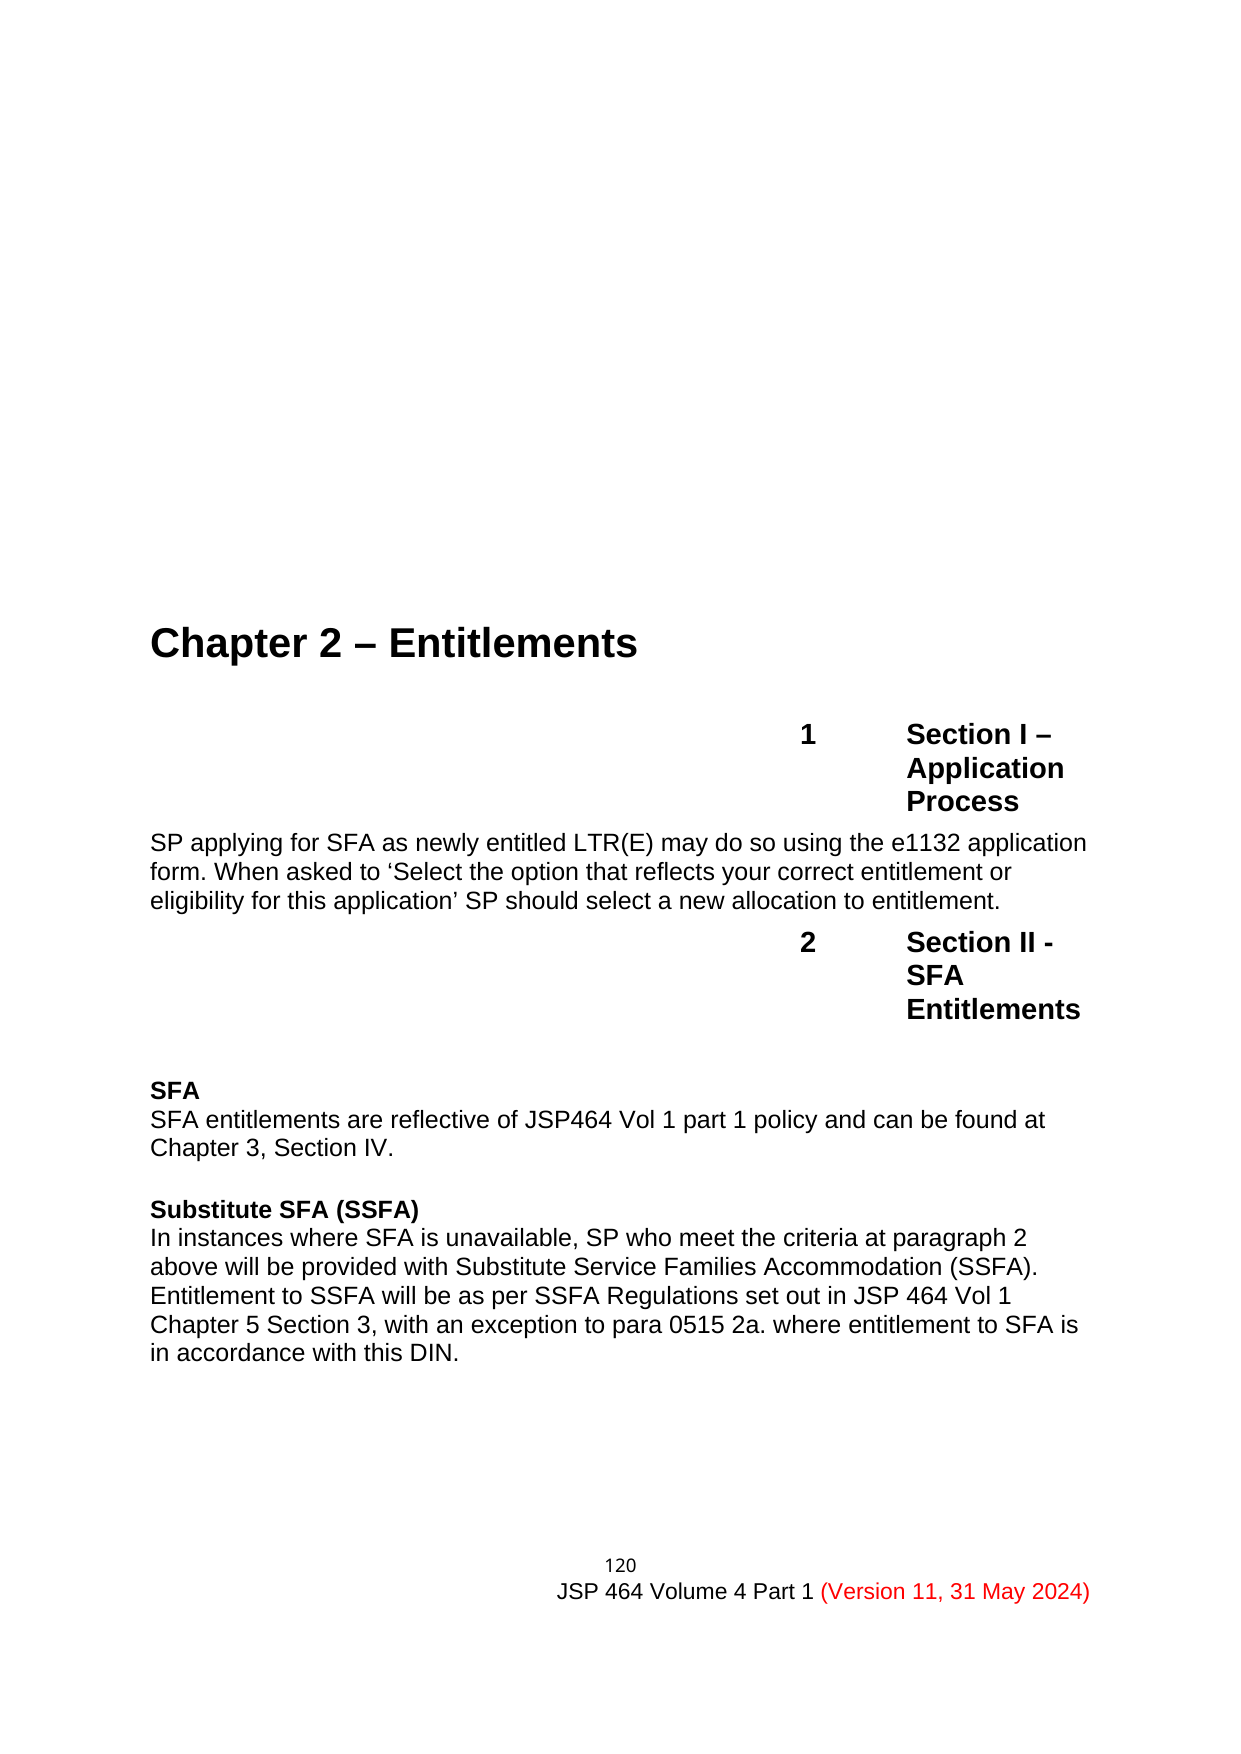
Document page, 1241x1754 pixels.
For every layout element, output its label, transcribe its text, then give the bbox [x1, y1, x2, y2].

subtitle Chapter 2 – Entitlements [150, 619, 1090, 667]
subtitle Section I – Application Process [800, 717, 1090, 818]
subtitle SFA [150, 1076, 1090, 1105]
subtitle Substitute SFA (SSFA) [150, 1194, 1090, 1223]
text SFA entitlements are reflective of JSP464 Vol 1 part 1 policy and can be found at Chapter 3, Section IV. [150, 1105, 1090, 1162]
text In instances where SFA is unavailable, SP who meet the criteria at paragraph 2 above will be provided with Substitute Service Families Accommodation (SSFA). Entitlement to SSFA will be as per SSFA Regulations set out in JSP 464 Vol 1 Chapter 5 Section 3, with an exception to para 0515 2a. where entitlement to SFA is in accordance with this DIN. [150, 1223, 1090, 1367]
text SP applying for SFA as newly entitled LTR(E) may do so using the e1132 application form. When asked to ‘Select the option that reflects your correct entitlement or eligibility for this application’ SP should select a new allocation to entitlement. [150, 828, 1090, 914]
subtitle Section II - SFA Entitlements [800, 925, 1090, 1025]
